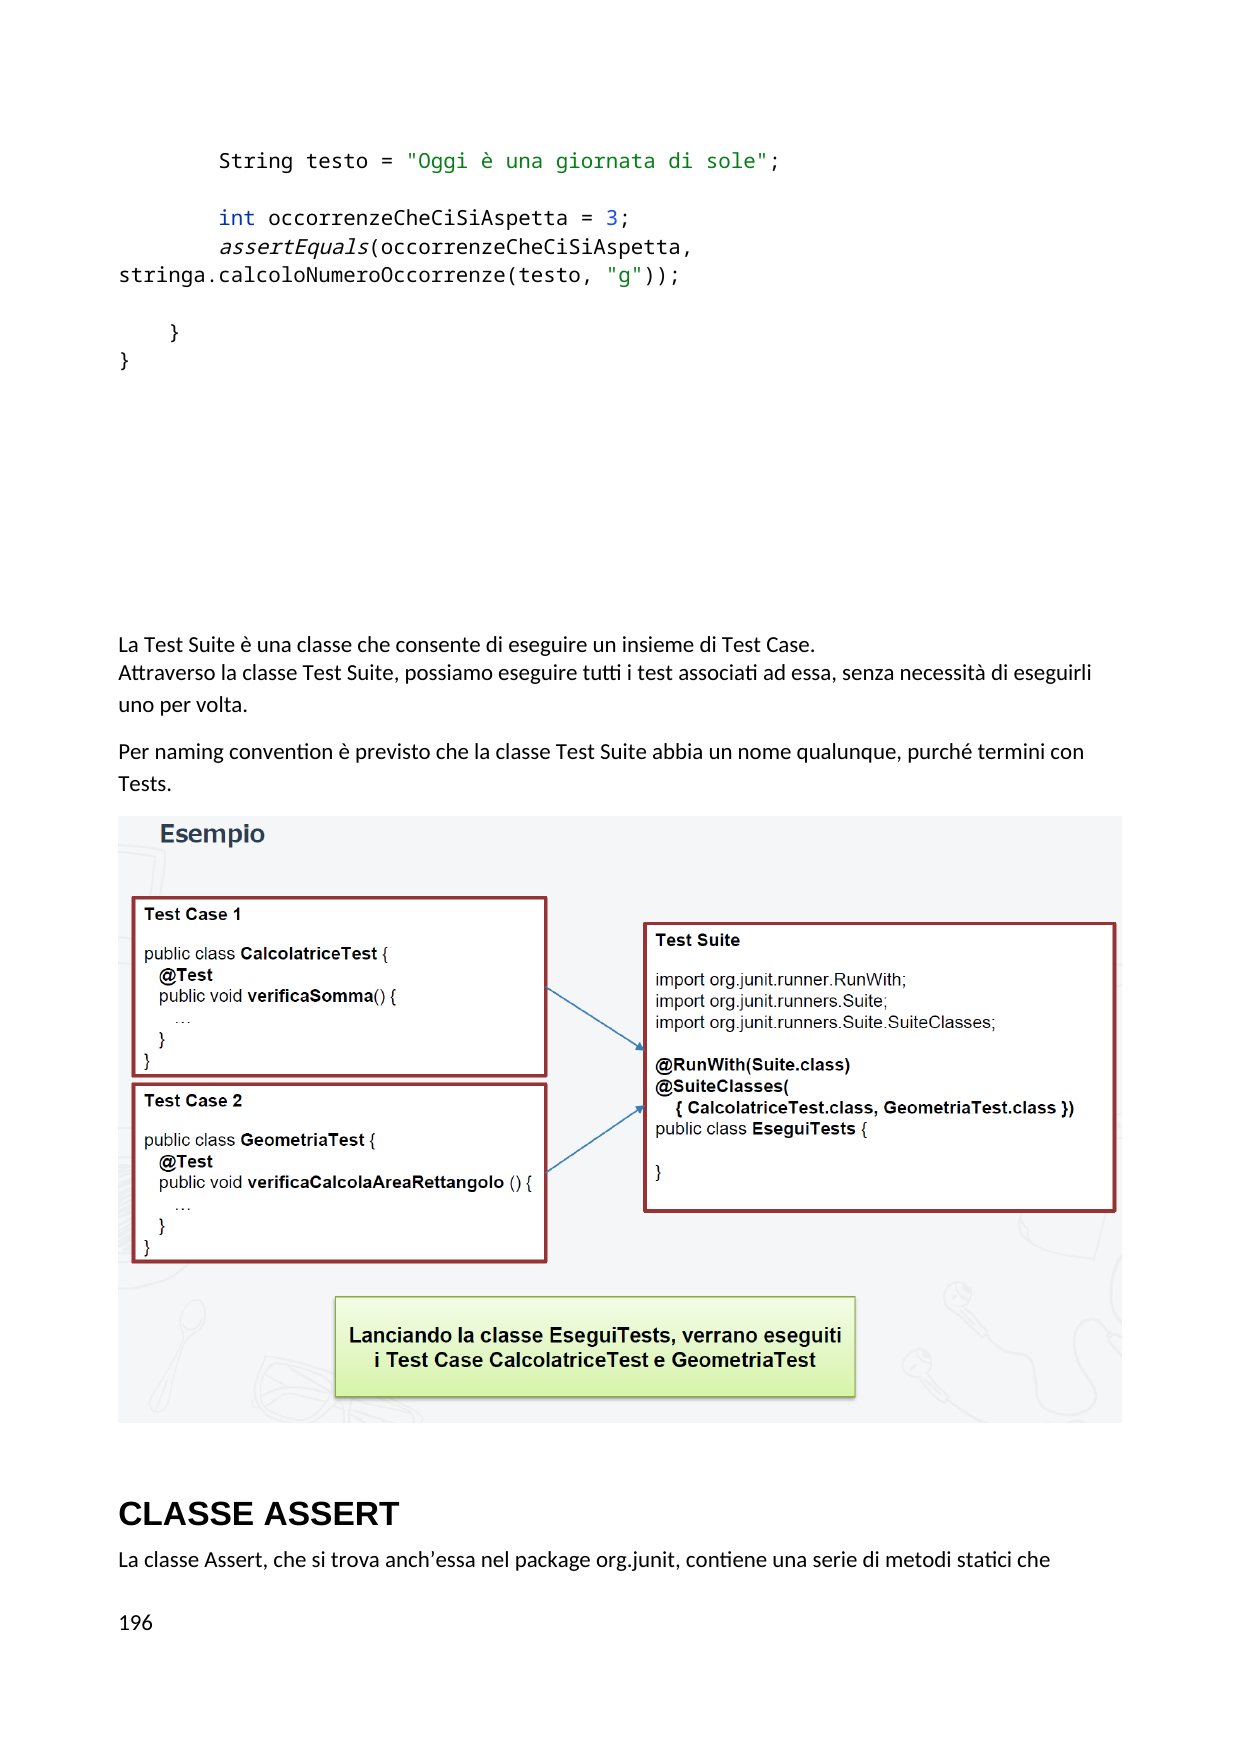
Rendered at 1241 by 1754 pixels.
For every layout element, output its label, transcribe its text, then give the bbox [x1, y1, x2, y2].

text Attraverso la classe Test Suite, possiamo eseguire tutti i test associati ad essa, senza necessità di eseguirli uno per volta. [118, 658, 1122, 718]
text } } [118, 289, 1122, 374]
picture [118, 816, 1123, 1423]
text String testo = "Oggi è una giornata di sole"; int occorrenzeCheCiSiAspetta = 3; assertEquals(occorrenzeCheCiSiAspetta, stringa.calcoloNumeroOccorrenze(testo, "g")); [118, 118, 1122, 289]
subtitle CLASSE ASSERT [118, 1494, 1122, 1533]
text Per naming convention è previsto che la classe Test Suite abbia un nome qualunque, purché termini con Tests. [118, 737, 1122, 797]
text La classe Assert, che si trova anch’essa nel package org.junit, contiene una serie di metodi statici che [118, 1545, 1122, 1573]
text La Test Suite è una classe che consente di eseguire un insieme di Test Case. [118, 630, 1122, 658]
